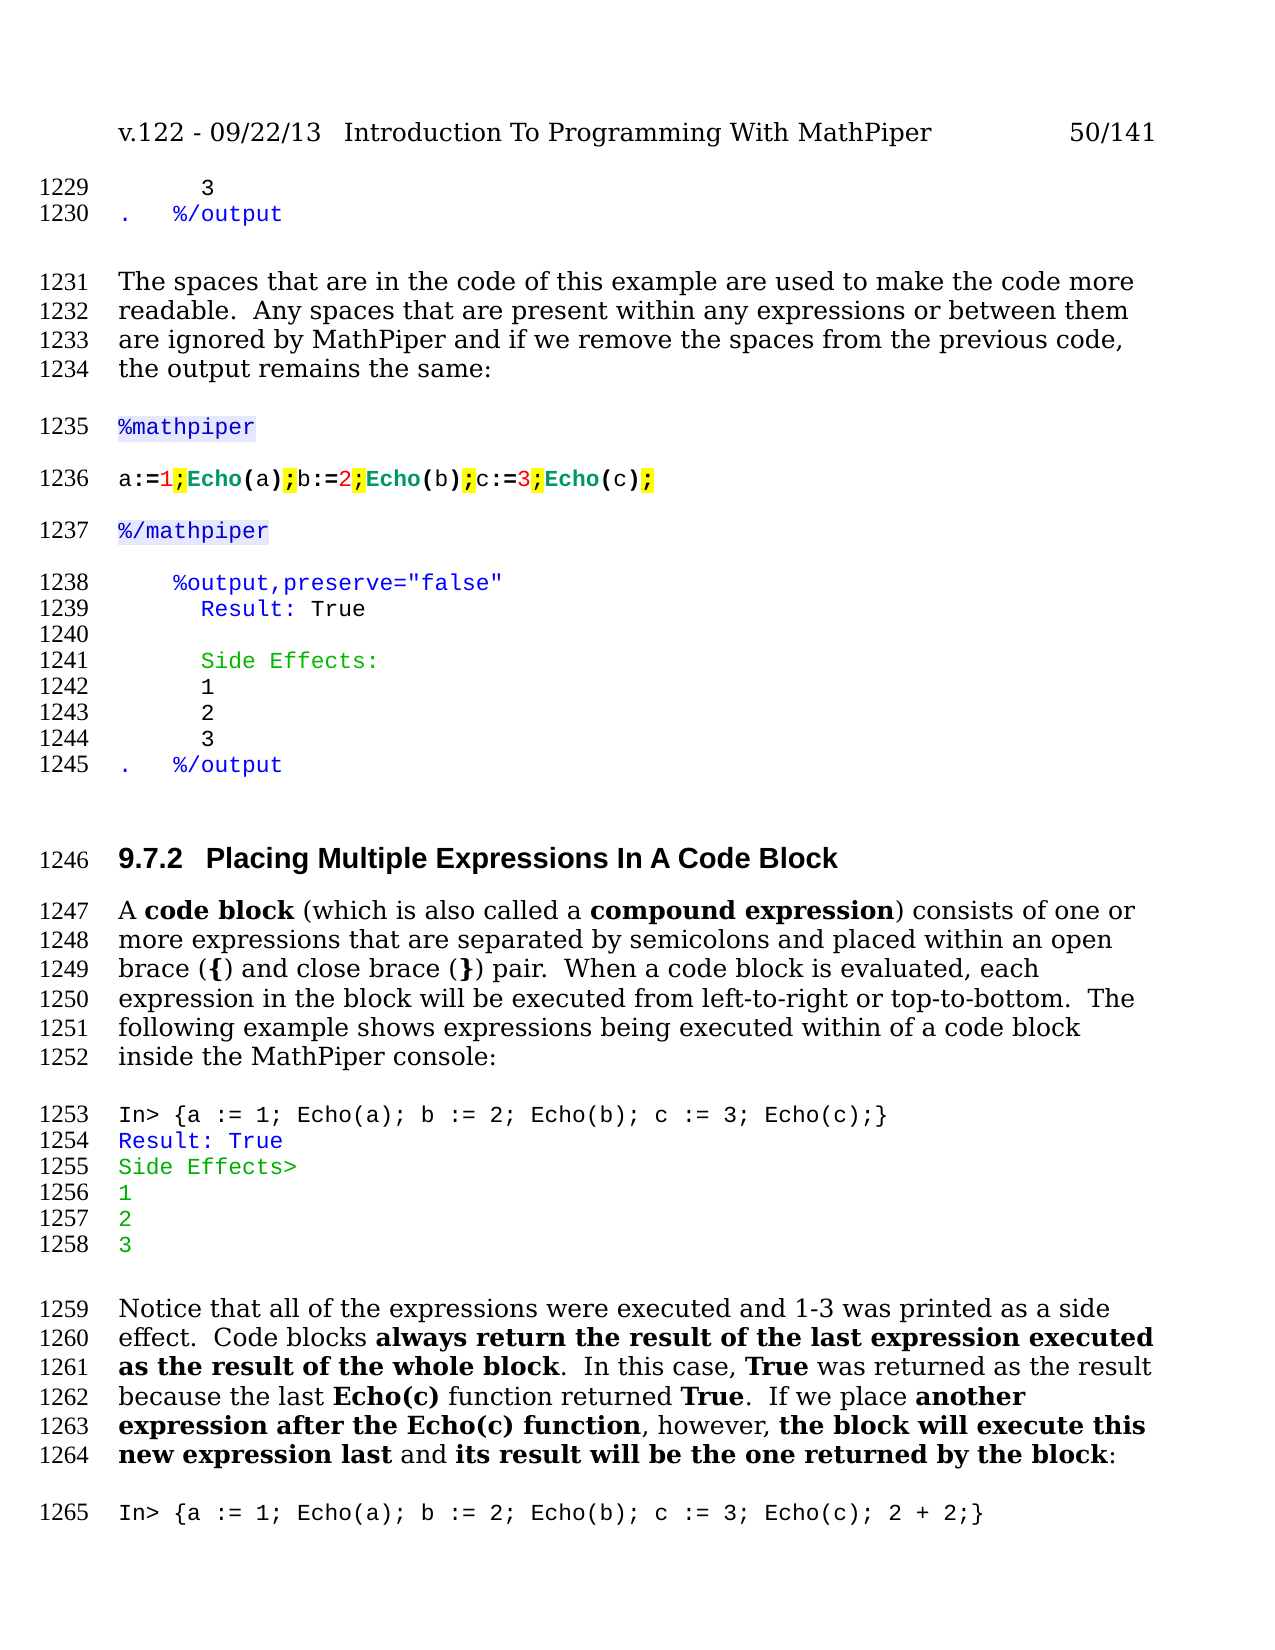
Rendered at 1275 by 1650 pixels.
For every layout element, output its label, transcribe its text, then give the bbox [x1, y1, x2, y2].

text In> {a := 1; Echo(a); b := 2; Echo(b); c := 3; Echo(c);} [118, 1103, 1157, 1129]
text %/mathpiper [118, 519, 1157, 545]
text A code block (which is also called a compound expression) consists of one or more expressions that are separated by semicolons and placed within an open brace ({) and close brace (}) pair. When a code block is evaluated, each expression in the block will be executed from left-to-right or top-to-bottom. The following example shows expressions being executed within of a code block inside the MathPiper console: [118, 896, 1157, 1071]
text 2 [118, 1207, 1157, 1233]
text In> {a := 1; Echo(a); b := 2; Echo(b); c := 3; Echo(c); 2 + 2;} [118, 1502, 1157, 1528]
text . %/output [118, 203, 1157, 229]
text Result: True [118, 1129, 1157, 1155]
text 2 [118, 701, 1157, 727]
text 1 [118, 675, 1157, 701]
text %output,preserve="false" [118, 571, 1157, 597]
text Side Effects: [118, 649, 1157, 675]
text . %/output [118, 753, 1157, 779]
text 3 [118, 1233, 1157, 1259]
text Result: True [118, 597, 1157, 623]
text 3 [118, 177, 1157, 203]
text 3 [118, 727, 1157, 753]
text The spaces that are in the code of this example are used to make the code more readable. Any spaces that are present within any expressions or between them are ignored by MathPiper and if we remove the spaces from the previous code, the output remains the same: [118, 267, 1157, 384]
text Notice that all of the expressions were executed and 1-3 was printed as a side effect. Code blocks always return the result of the last expression executed as the result of the whole block. In this case, True was returned as the result because the last Echo(c) function returned True. If we place another expression after the Echo(c) function, however, the block will execute this new expression last and its result will be the one returned by the block: [118, 1294, 1157, 1470]
text a:=1;Echo(a);b:=2;Echo(b);c:=3;Echo(c); [118, 468, 1157, 493]
text 1 [118, 1181, 1157, 1207]
text %mathpiper [118, 416, 1157, 442]
text Side Effects> [118, 1155, 1157, 1181]
subtitle Placing Multiple Expressions In A Code Block [118, 841, 1157, 875]
